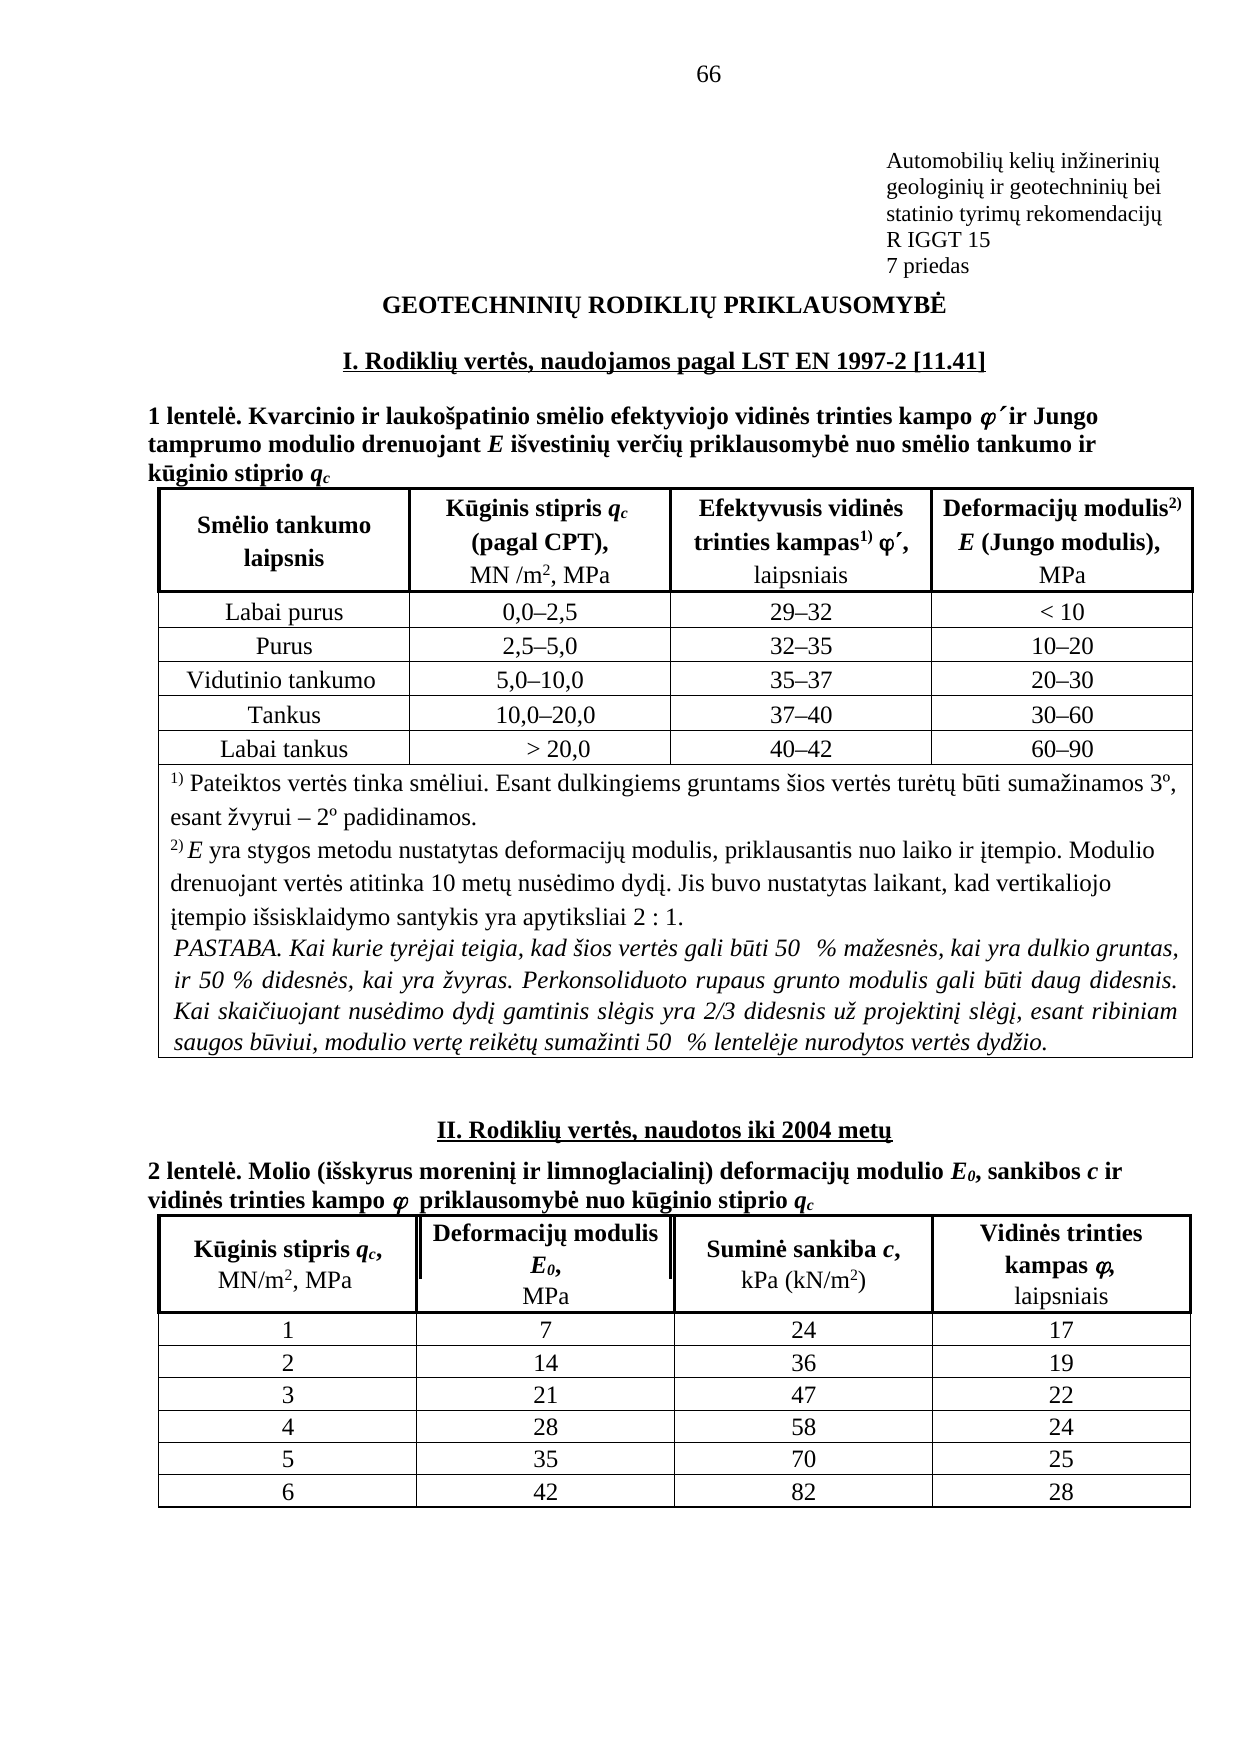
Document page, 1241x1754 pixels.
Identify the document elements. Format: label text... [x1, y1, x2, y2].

table_cell 60–90 [932, 731, 1192, 764]
table_cell 37–40 [671, 696, 931, 730]
table_header Vidinės trinties kampas , laipsniais [934, 1217, 1189, 1311]
text 7 priedas [886, 252, 1181, 279]
table_cell 2,5–5,0 [410, 628, 670, 661]
table_cell Purus [159, 628, 409, 661]
table_cell 1 [159, 1314, 416, 1345]
table_cell 22 [933, 1378, 1190, 1409]
table_cell 14 [417, 1346, 674, 1377]
text II. Rodiklių vertės, naudotos iki 2004 metų [148, 1115, 1181, 1144]
table_cell 5 [159, 1443, 416, 1474]
table_header Suminė sankiba c, kPa (kN/m2) [676, 1217, 931, 1311]
table_cell Labai purus [159, 593, 409, 627]
text 2 lentelė. Molio (išskyrus moreninį ir limnoglacialinį) deformacijų modulio E0, sankibos c ir vidinės trinties kampo  priklausomybė nuo kūginio stiprio qc [148, 1156, 1181, 1214]
table_cell 0,0–2,5 [410, 593, 670, 627]
table_cell 5,0–10,0 [410, 662, 670, 695]
table_header Deformacijų modulis2) E (Jungo modulis), MPa [933, 490, 1191, 590]
table_cell 2 [159, 1346, 416, 1377]
text 1 lentelė. Kvarcinio ir laukošpatinio smėlio efektyviojo vidinės trinties kampo  ir Jungo tamprumo modulio drenuojant E išvestinių verčių priklausomybė nuo smėlio tankumo ir kūginio stiprio qc [148, 401, 1181, 487]
table_cell Tankus [159, 696, 409, 730]
table_cell 24 [675, 1314, 932, 1345]
table_cell > 20,0 [410, 731, 670, 764]
table_cell 10,0–20,0 [410, 696, 670, 730]
table_cell Vidutinio tankumo [159, 662, 409, 695]
table_cell < 10 [932, 593, 1192, 627]
table_cell 28 [417, 1411, 674, 1442]
table_cell 19 [933, 1346, 1190, 1377]
table_cell 36 [675, 1346, 932, 1377]
text Automobilių kelių inžinerinių [886, 147, 1181, 173]
text geologinių ir geotechninių bei [886, 173, 1181, 199]
text statinio tyrimų rekomendacijų [886, 199, 1181, 226]
table_cell 70 [675, 1443, 932, 1474]
table_cell 17 [933, 1314, 1190, 1345]
table_cell 30–60 [932, 696, 1192, 730]
table_header Efektyvusis vidinės trinties kampas1) , laipsniais [672, 490, 930, 590]
table_cell 6 [159, 1475, 416, 1506]
table_cell 47 [675, 1378, 932, 1409]
table_cell 25 [933, 1443, 1190, 1474]
table_cell 24 [933, 1411, 1190, 1442]
text R IGGT 15 [886, 226, 1181, 252]
table_cell 20–30 [932, 662, 1192, 695]
table_cell 82 [675, 1475, 932, 1506]
table_cell 10–20 [932, 628, 1192, 661]
text GEOTECHNINIŲ RODIKLIŲ PRIKLAUSOMYBĖ [148, 291, 1181, 319]
table_cell 7 [417, 1314, 674, 1345]
text I. Rodiklių vertės, naudojamos pagal LST EN 1997-2 [11.41] [148, 346, 1181, 374]
table_cell 1) Pateiktos vertės tinka smėliui. Esant dulkingiems gruntams šios vertės turėtų būti sumažinamos 3º, esant žvyrui – 2º padidinamos. 2) E yra stygos metodu nustatytas deformacijų modulis, priklausantis nuo laiko ir įtempio. Modulio drenuojant vertės atitinka 10 metų nusėdimo dydį. Jis buvo nustatytas laikant, kad vertikaliojo įtempio išsisklaidymo santykis yra apytiksliai 2 : 1. PASTABA. Kai kurie tyrėjai teigia, kad šios vertės gali būti 50 % mažesnės, kai yra dulkio gruntas, ir 50 % didesnės, kai yra žvyras. Perkonsoliduoto rupaus grunto modulis gali būti daug didesnis. Kai skaičiuojant nusėdimo dydį gamtinis slėgis yra 2/3 didesnis už projektinį slėgį, esant ribiniam saugos būviui, modulio vertę reikėtų sumažinti 50 % lentelėje nurodytos vertės dydžio. [159, 765, 1192, 1057]
table_cell 28 [933, 1475, 1190, 1506]
table_cell 4 [159, 1411, 416, 1442]
table_cell 32–35 [671, 628, 931, 661]
table_header Smėlio tankumo laipsnis [161, 490, 408, 590]
table_header Deformacijų modulis E0, MPa [418, 1217, 673, 1311]
table_cell 40–42 [671, 731, 931, 764]
table_cell Labai tankus [159, 731, 409, 764]
table_cell 29–32 [671, 593, 931, 627]
table_header Kūginis stipris qc (pagal CPT), MN /m2, MPa [411, 490, 669, 590]
table_cell 58 [675, 1411, 932, 1442]
table_cell 35 [417, 1443, 674, 1474]
table_header Kūginis stipris qc, MN/m2, MPa [161, 1217, 415, 1311]
table_cell 21 [417, 1378, 674, 1409]
table_cell 3 [159, 1378, 416, 1409]
table_cell 42 [417, 1475, 674, 1506]
table_cell 35–37 [671, 662, 931, 695]
